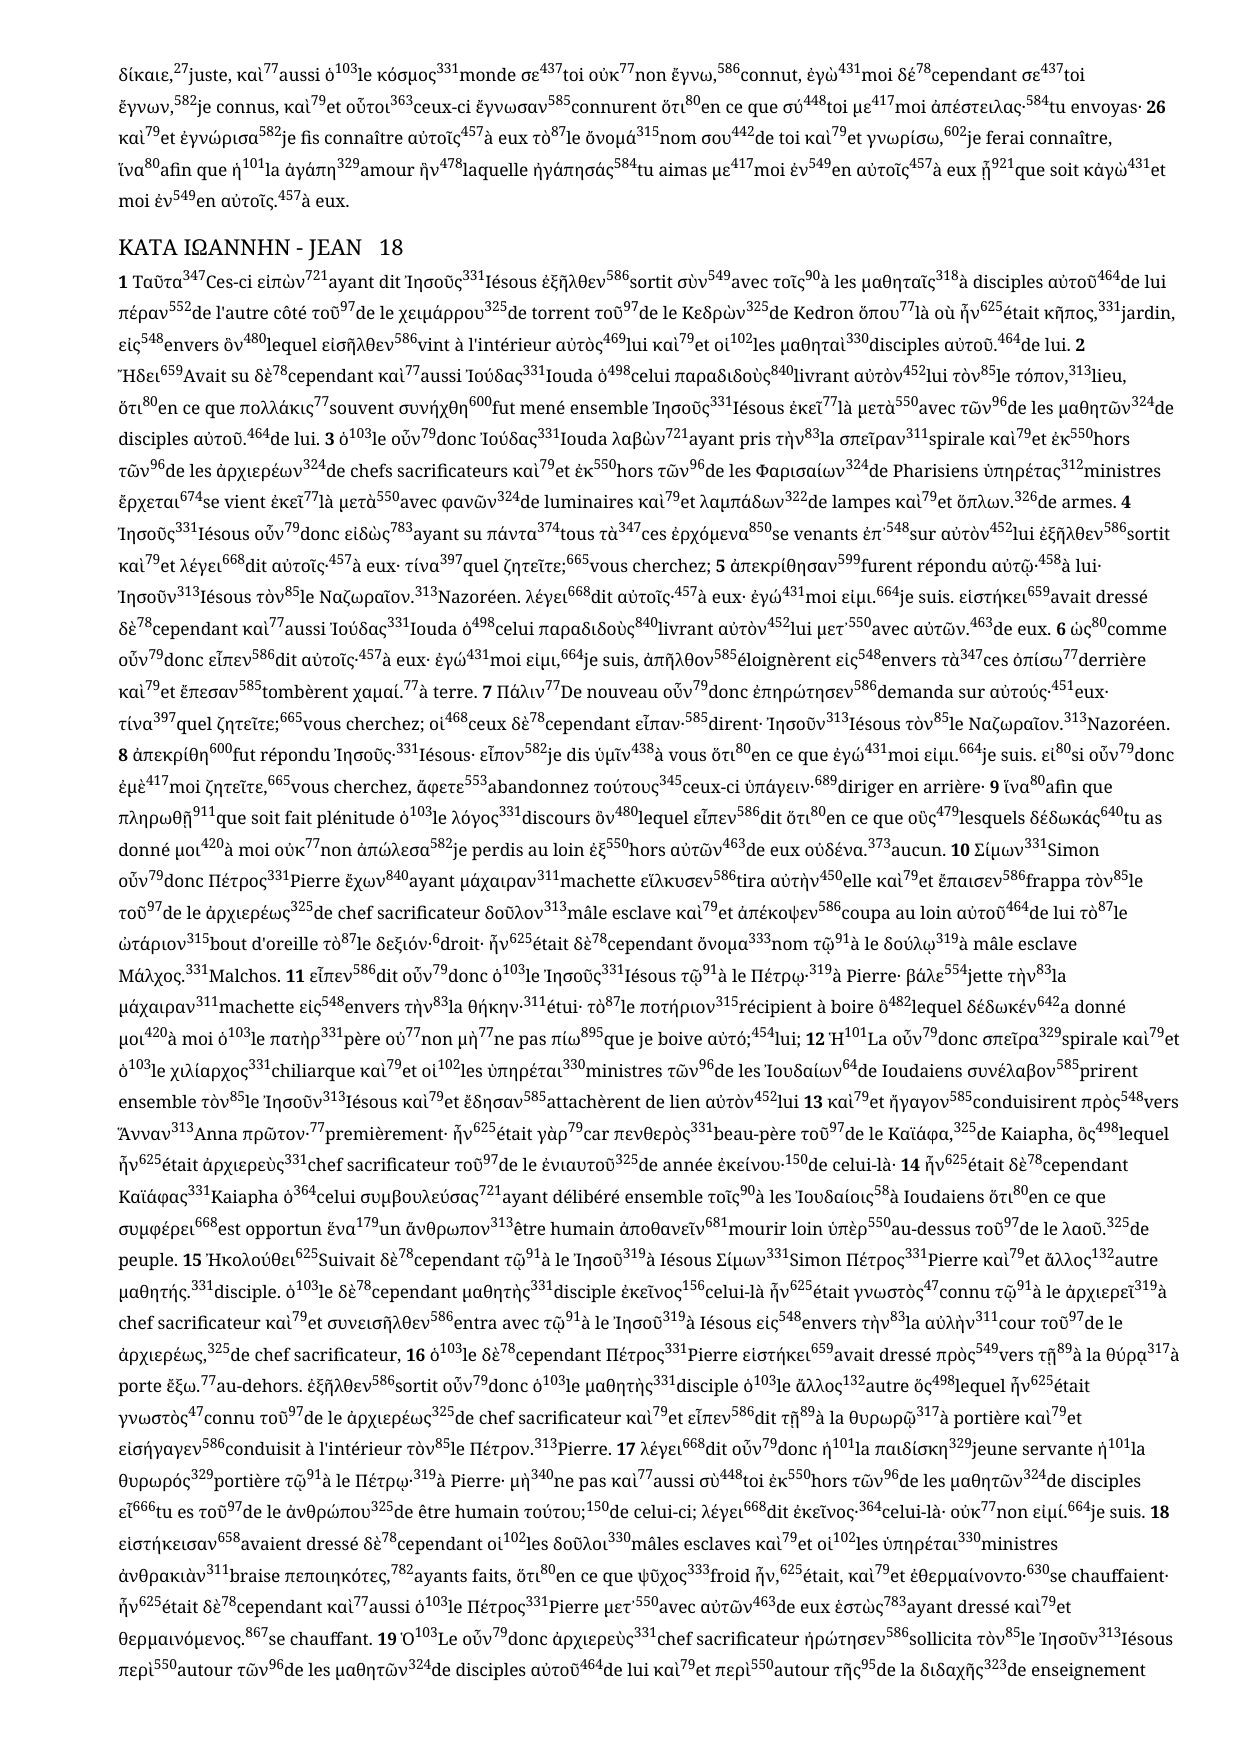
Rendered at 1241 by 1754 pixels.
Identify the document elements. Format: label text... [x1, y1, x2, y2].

text 1 Ταῦτα347Ces-ci ἐλάλησεν586bavarda Ἰησοῦς331Iésous καὶ79et ἐπάρας721ayant surélevé τοὺς84les ὀφθαλμοὺς312yeux αὐτοῦ464de lui εἰς548envers τὸν85le οὐρανὸν313ciel εἶπεν·586dit· πάτερ,337père, ἐλήλυθεν642a venu ἡ101la ὥρα·329heure· δόξασόν554glorifie σου442de toi τὸν85le υἱόν,313fils, ἵνα80afin que ὁ103le υἱὸς331fils δοξάσῃ899que glorifie σέ,437toi, 2 καθὼς77de haut en bas comme ἔδωκας584tu donnas αὐτῷ458à lui ἐξουσίαν311autorité πάσης279de toute σαρκός,323de chair, ἵνα80afin que πᾶν375tout ὃ482lequel δέδωκας640tu as donné αὐτῷ458à lui δώσῃ899que donne αὐτοῖς457à eux ζωὴν311vie αἰώνιον.2éternelle. 3 αὕτη362celle-ci δέ78cependant ἐστιν668est ἡ101la αἰώνιος20éternelle ζωὴ329vie ἵνα77afin que γινώσκωσιν920que connaissent σὲ437toi τὸν85le μόνον115seul ἀληθινὸν4véritable θεὸν313Dieu καὶ79et ὃν480lequel ἀπέστειλας584tu envoyas Ἰησοῦν313Iésous Χριστόν.313Christ. 4 ἐγώ431moi σε437toi ἐδόξασα582je glorifiai ἐπὶ550sur τῆς95de la γῆς323de terre τὸ87le ἔργον315travail τελειώσας721ayant perfectionné ὃ482lequel δέδωκάς640tu as donné μοι420à moi ἵνα77afin que ποιήσω·895que je fasse· 5 καὶ79et νῦν77maintenant δόξασόν554glorifie με417moi σύ,448toi, πάτερ,337père, παρὰ549à côté σεαυτῷ520à toi-même τῇ89à la δόξῃ317à gloire ᾗ484à laquelle εἶχον621j'avais πρὸ550d'avant τοῦ360de ce τὸν85le κόσμον313monde εἶναι689être παρὰ549à côté σοί.439à toi. 6 Ἐφανέρωσά582Je rendis visible σου442de toi τὸ87le ὄνομα315nom τοῖς90à les ἀνθρώποις318à êtres humains οὓς479lesquels ἔδωκάς584tu donnas μοι420à moi ἐκ550hors τοῦ97de le κόσμου.325de monde. σοὶ439à toi ἦσαν624étaient κἀμοὶ420à et moi αὐτοὺς451eux ἔδωκας584tu donnas καὶ79et τὸν85le λόγον313discours σου442de toi τετήρηκαν.641ont gardé. 7 νῦν77maintenant ἔγνωκαν641ont connu ὅτι80en ce que πάντα391tous ὅσα481autant lesquels δέδωκάς640tu as donné μοι420à moi παρὰ550à côté σοῦ442de toi εἰσιν·667sont· 8 ὅτι80en ce que τὰ86les ῥήματα314oraux ἃ481lesquels ἔδωκάς584tu donnas μοι420à moi δέδωκα638j'ai donné αὐτοῖς,457à eux, καὶ79et αὐτοὶ468eux ἔλαβον585prirent καὶ79et ἔγνωσαν585connurent ἀληθῶς77vraiment ὅτι80en ce que παρὰ550à côté σοῦ442de toi ἐξῆλθον,582je sortis, καὶ79et ἐπίστευσαν585crurent ὅτι80en ce que σύ448toi με417moi ἀπέστειλας.584tu envoyas. 9 Ἐγὼ431Moi περὶ550autour αὐτῶν463de eux ἐρωτῶ,664je sollicite, οὐ77non περὶ550autour τοῦ97de le κόσμου325de monde ἐρωτῶ664je sollicite ἀλλὰ79mais περὶ550autour ὧν491de lesquels δέδωκάς640tu as donné μοι,420à moi, ὅτι80en ce que σοί439à toi εἰσιν,667sont, 10 καὶ79et τὰ499ces ἐμὰ428miens πάντα391tous σά445tiens ἐστιν668est καὶ79et τὰ499ces σὰ445tiens ἐμά,428miens, καὶ79et δεδόξασμαι650j'ai été glorifié ἐν549en αὐτοῖς.457à eux. 11 καὶ79et οὐκέτι77non plus εἰμὶ664je suis ἐν549en τῷ91à le κόσμῳ,319à monde, καὶ79et αὐτοὶ468eux ἐν549en τῷ91à le κόσμῳ319à monde εἰσίν,667sont, κἀγὼ431et moi πρὸς548vers σὲ437toi ἔρχομαι.670je me viens. πάτερ337père ἅγιε,27saint, τήρησον554garde αὐτοὺς451eux ἐν549en τῷ93à le ὀνόματί321à nom σου442de toi ᾧ488à lequel δέδωκάς640tu as donné μοι,420à moi, ἵνα80afin que ὦσιν920que soient ἓν49un καθὼς77de haut en bas comme ἡμεῖς.430nous. 12 ὅτε80lorsque ἤμην627je m'étais μετ᾽550avec αὐτῶν463de eux ἐγὼ431moi ἐτήρουν621je gardais αὐτοὺς451eux ἐν549en τῷ93à le ὀνόματί321à nom σου442de toi ᾧ488à lequel δέδωκάς640tu as donné μοι,420à moi, καὶ79et ἐφύλαξα,582je gardiennai, καὶ79et οὐδεὶς390aucun ἐξ550hors αὐτῶν463de eux ἀπώλετο592se perdit au loin εἰ551si μὴ77ne pas ὁ103le υἱὸς331fils τῆς95de la ἀπωλείας,323de perte complète, ἵνα80afin que ἡ101la γραφὴ329graphe πληρωθῇ.911que soit fait plénitude. 13 νῦν77maintenant δὲ78cependant πρὸς548vers σὲ437toi ἔρχομαι670je me viens καὶ79et ταῦτα347ces-ci λαλῶ664je bavarde ἐν549en τῷ91à le κόσμῳ319à monde ἵνα80afin que ἔχωσιν920que aient τὴν83la χαρὰν311joie τὴν83la ἐμὴν216mienne πεπληρωμένην794ayante étée faite plénitude ἐν549en ἑαυτοῖς.532à eux-mêmes. 14 ἐγὼ431moi δέδωκα638j'ai donné αὐτοῖς457à eux τὸν85le λόγον313discours σου442de toi καὶ79et ὁ103le κόσμος331monde ἐμίσησεν586haït αὐτούς,451eux, ὅτι80en ce que οὐκ77non εἰσὶν667sont ἐκ550hors τοῦ97de le κόσμου325de monde καθὼς77de haut en bas comme ἐγὼ431moi οὐκ77non εἰμὶ664je suis ἐκ550hors τοῦ97de le κόσμου.325de monde. 15 οὐκ77non ἐρωτῶ664je sollicite ἵνα80afin que ἄρῃς897que tu lèves αὐτοὺς451eux ἐκ550hors τοῦ97de le κόσμου,325de monde, ἀλλ᾽79mais ἵνα80afin que τηρήσῃς897que tu gardes αὐτοὺς451eux ἐκ550hors τοῦ97de le πονηροῦ.65de méchant. 16 ἐκ550hors τοῦ97de le κόσμου325de monde οὐκ77non εἰσὶν667sont καθὼς77de haut en bas comme ἐγὼ431moi οὐκ77non εἰμὶ664je suis ἐκ550hors τοῦ97de le κόσμου.325de monde. 17 ἁγίασον554sanctifie αὐτοὺς451eux ἐν549en τῇ89à la ἀληθείᾳ·317à vérité· ὁ103le λόγος331discours ὁ103le σὸς240tien ἀλήθειά329vérité ἐστιν.668est. 18 καθὼς77de haut en bas comme ἐμὲ417moi ἀπέστειλας584tu envoyas εἰς548envers τὸν85le κόσμον,313monde, κἀγὼ431et moi ἀπέστειλα582j'envoyai αὐτοὺς451eux εἰς548envers τὸν85le κόσμον·313monde· 19 καὶ79et ὑπὲρ550au-dessus αὐτῶν463de eux ἐγὼ431moi ἁγιάζω664je sanctifie ἐμαυτόν,507moi-même, ἵνα80afin que ὦσιν920que soient καὶ77aussi αὐτοὶ468eux ἡγιασμένοι812ayants étés sanctifiés ἐν549en ἀληθείᾳ.317à vérité. 20 Οὐ77Non περὶ550autour τούτων357de ceux-ci δὲ78cependant ἐρωτῶ664je sollicite μόνον,77seulement, ἀλλὰ79mais καὶ77aussi περὶ550autour τῶν357de ceux πιστευόντων833de croyants διὰ550par τοῦ97de le λόγου325de discours αὐτῶν463de eux εἰς548envers ἐμέ,417moi, 21 ἵνα80afin que πάντες389tous ἓν49un ὦσιν,920que soient, καθὼς77de haut en bas comme σύ,448toi, πάτερ,337père, ἐν549en ἐμοὶ420à moi κἀγὼ431et moi ἐν549en σοί,439à toi, ἵνα80afin que καὶ77aussi αὐτοὶ468eux ἐν549en ἡμῖν419à nous ὦσιν,920que soient, ἵνα80afin que ὁ103le κόσμος331monde πιστεύῃ921que croie ὅτι80en ce que σύ448toi με417moi ἀπέστειλας.584tu envoyas. 22 κἀγὼ431et moi τὴν83la δόξαν311gloire ἣν478laquelle δέδωκάς640tu as donné μοι420à moi δέδωκα638j'ai donné αὐτοῖς,457à eux, ἵνα80afin que ὦσιν920que soient ἓν49un καθὼς77de haut en bas comme ἡμεῖς430nous ἕν·49un· 23 ἐγὼ431moi ἐν549en αὐτοῖς457à eux καὶ79et σὺ448toi ἐν549en ἐμοί,420à moi, ἵνα80afin que ὦσιν920que soient τετελειωμένοι812ayants étés perfectionnés εἰς548envers ἕν,55un, ἵνα80afin que γινώσκῃ921que connaisse ὁ103le κόσμος331monde ὅτι80en ce que σύ448toi με417moi ἀπέστειλας584tu envoyas καὶ79et ἠγάπησας584tu aimas αὐτοὺς451eux καθὼς77de haut en bas comme ἐμὲ417moi ἠγάπησας.584tu aimas. 24 Πάτερ,337Père, ὃ482lequel δέδωκάς640tu as donné μοι,420à moi, θέλω664je veux ἵνα80afin que ὅπου80là où εἰμὶ664je suis ἐγὼ431moi κἀκεῖνοι363et ceux-là ὦσιν920que soient μετ᾽550avec ἐμοῦ,424de moi, ἵνα80afin que θεωρῶσιν920que observent τὴν83la δόξαν311gloire τὴν83la ἐμήν,216mienne, ἣν478laquelle δέδωκάς640tu as donné μοι420à moi ὅτι80en ce que ἠγάπησάς584tu aimas με417moi πρὸ550d'avant καταβολῆς323de fondation κόσμου.325de monde. 25 πάτερ337père δίκαιε,27juste, καὶ77aussi ὁ103le κόσμος331monde σε437toi οὐκ77non ἔγνω,586connut, ἐγὼ431moi δέ78cependant σε437toi ἔγνων,582je connus, καὶ79et οὗτοι363ceux-ci ἔγνωσαν585connurent ὅτι80en ce que σύ448toi με417moi ἀπέστειλας·584tu envoyas· 26 καὶ79et ἐγνώρισα582je fis connaître αὐτοῖς457à eux τὸ87le ὄνομά315nom σου442de toi καὶ79et γνωρίσω,602je ferai connaître, ἵνα80afin que ἡ101la ἀγάπη329amour ἣν478laquelle ἠγάπησάς584tu aimas με417moi ἐν549en αὐτοῖς457à eux ᾖ921que soit κἀγὼ431et moi ἐν549en αὐτοῖς.457à eux. [118, 59, 1181, 213]
text ΚΑΤΑ ΙΩΑΝΝΗΝ - JEAN 18 [118, 231, 1181, 261]
text 1 Ταῦτα347Ces-ci εἰπὼν721ayant dit Ἰησοῦς331Iésous ἐξῆλθεν586sortit σὺν549avec τοῖς90à les μαθηταῖς318à disciples αὐτοῦ464de lui πέραν552de l'autre côté τοῦ97de le χειμάρρου325de torrent τοῦ97de le Κεδρὼν325de Kedron ὅπου77là où ἦν625était κῆπος,331jardin, εἰς548envers ὃν480lequel εἰσῆλθεν586vint à l'intérieur αὐτὸς469lui καὶ79et οἱ102les μαθηταὶ330disciples αὐτοῦ.464de lui. 2 Ἤδει659Avait su δὲ78cependant καὶ77aussi Ἰούδας331Iouda ὁ498celui παραδιδοὺς840livrant αὐτὸν452lui τὸν85le τόπον,313lieu, ὅτι80en ce que πολλάκις77souvent συνήχθη600fut mené ensemble Ἰησοῦς331Iésous ἐκεῖ77là μετὰ550avec τῶν96de les μαθητῶν324de disciples αὐτοῦ.464de lui. 3 ὁ103le οὖν79donc Ἰούδας331Iouda λαβὼν721ayant pris τὴν83la σπεῖραν311spirale καὶ79et ἐκ550hors τῶν96de les ἀρχιερέων324de chefs sacrificateurs καὶ79et ἐκ550hors τῶν96de les Φαρισαίων324de Pharisiens ὑπηρέτας312ministres ἔρχεται674se vient ἐκεῖ77là μετὰ550avec φανῶν324de luminaires καὶ79et λαμπάδων322de lampes καὶ79et ὅπλων.326de armes. 4 Ἰησοῦς331Iésous οὖν79donc εἰδὼς783ayant su πάντα374tous τὰ347ces ἐρχόμενα850se venants ἐπ᾽548sur αὐτὸν452lui ἐξῆλθεν586sortit καὶ79et λέγει668dit αὐτοῖς·457à eux· τίνα397quel ζητεῖτε;665vous cherchez; 5 ἀπεκρίθησαν599furent répondu αὐτῷ·458à lui· Ἰησοῦν313Iésous τὸν85le Ναζωραῖον.313Nazoréen. λέγει668dit αὐτοῖς·457à eux· ἐγώ431moi εἰμι.664je suis. εἱστήκει659avait dressé δὲ78cependant καὶ77aussi Ἰούδας331Iouda ὁ498celui παραδιδοὺς840livrant αὐτὸν452lui μετ᾽550avec αὐτῶν.463de eux. 6 ὡς80comme οὖν79donc εἶπεν586dit αὐτοῖς·457à eux· ἐγώ431moi εἰμι,664je suis, ἀπῆλθον585éloignèrent εἰς548envers τὰ347ces ὀπίσω77derrière καὶ79et ἔπεσαν585tombèrent χαμαί.77à terre. 7 Πάλιν77De nouveau οὖν79donc ἐπηρώτησεν586demanda sur αὐτούς·451eux· τίνα397quel ζητεῖτε;665vous cherchez; οἱ468ceux δὲ78cependant εἶπαν·585dirent· Ἰησοῦν313Iésous τὸν85le Ναζωραῖον.313Nazoréen. 8 ἀπεκρίθη600fut répondu Ἰησοῦς·331Iésous· εἶπον582je dis ὑμῖν438à vous ὅτι80en ce que ἐγώ431moi εἰμι.664je suis. εἰ80si οὖν79donc ἐμὲ417moi ζητεῖτε,665vous cherchez, ἄφετε553abandonnez τούτους345ceux-ci ὑπάγειν·689diriger en arrière· 9 ἵνα80afin que πληρωθῇ911que soit fait plénitude ὁ103le λόγος331discours ὃν480lequel εἶπεν586dit ὅτι80en ce que οὓς479lesquels δέδωκάς640tu as donné μοι420à moi οὐκ77non ἀπώλεσα582je perdis au loin ἐξ550hors αὐτῶν463de eux οὐδένα.373aucun. 10 Σίμων331Simon οὖν79donc Πέτρος331Pierre ἔχων840ayant μάχαιραν311machette εἵλκυσεν586tira αὐτὴν450elle καὶ79et ἔπαισεν586frappa τὸν85le τοῦ97de le ἀρχιερέως325de chef sacrificateur δοῦλον313mâle esclave καὶ79et ἀπέκοψεν586coupa au loin αὐτοῦ464de lui τὸ87le ὠτάριον315bout d'oreille τὸ87le δεξιόν·6droit· ἦν625était δὲ78cependant ὄνομα333nom τῷ91à le δούλῳ319à mâle esclave Μάλχος.331Malchos. 11 εἶπεν586dit οὖν79donc ὁ103le Ἰησοῦς331Iésous τῷ91à le Πέτρῳ·319à Pierre· βάλε554jette τὴν83la μάχαιραν311machette εἰς548envers τὴν83la θήκην·311étui· τὸ87le ποτήριον315récipient à boire ὃ482lequel δέδωκέν642a donné μοι420à moi ὁ103le πατὴρ331père οὐ77non μὴ77ne pas πίω895que je boive αὐτό;454lui; 12 Ἡ101La οὖν79donc σπεῖρα329spirale καὶ79et ὁ103le χιλίαρχος331chiliarque καὶ79et οἱ102les ὑπηρέται330ministres τῶν96de les Ἰουδαίων64de Ioudaiens συνέλαβον585prirent ensemble τὸν85le Ἰησοῦν313Iésous καὶ79et ἔδησαν585attachèrent de lien αὐτὸν452lui 13 καὶ79et ἤγαγον585conduisirent πρὸς548vers Ἅνναν313Anna πρῶτον·77premièrement· ἦν625était γὰρ79car πενθερὸς331beau-père τοῦ97de le Καϊάφα,325de Kaiapha, ὃς498lequel ἦν625était ἀρχιερεὺς331chef sacrificateur τοῦ97de le ἐνιαυτοῦ325de année ἐκείνου·150de celui-là· 14 ἦν625était δὲ78cependant Καϊάφας331Kaiapha ὁ364celui συμβουλεύσας721ayant délibéré ensemble τοῖς90à les Ἰουδαίοις58à Ioudaiens ὅτι80en ce que συμφέρει668est opportun ἕνα179un ἄνθρωπον313être humain ἀποθανεῖν681mourir loin ὑπὲρ550au-dessus τοῦ97de le λαοῦ.325de peuple. 15 Ἠκολούθει625Suivait δὲ78cependant τῷ91à le Ἰησοῦ319à Iésous Σίμων331Simon Πέτρος331Pierre καὶ79et ἄλλος132autre μαθητής.331disciple. ὁ103le δὲ78cependant μαθητὴς331disciple ἐκεῖνος156celui-là ἦν625était γνωστὸς47connu τῷ91à le ἀρχιερεῖ319à chef sacrificateur καὶ79et συνεισῆλθεν586entra avec τῷ91à le Ἰησοῦ319à Iésous εἰς548envers τὴν83la αὐλὴν311cour τοῦ97de le ἀρχιερέως,325de chef sacrificateur, 16 ὁ103le δὲ78cependant Πέτρος331Pierre εἱστήκει659avait dressé πρὸς549vers τῇ89à la θύρᾳ317à porte ἔξω.77au-dehors. ἐξῆλθεν586sortit οὖν79donc ὁ103le μαθητὴς331disciple ὁ103le ἄλλος132autre ὅς498lequel ἦν625était γνωστὸς47connu τοῦ97de le ἀρχιερέως325de chef sacrificateur καὶ79et εἶπεν586dit τῇ89à la θυρωρῷ317à portière καὶ79et εἰσήγαγεν586conduisit à l'intérieur τὸν85le Πέτρον.313Pierre. 17 λέγει668dit οὖν79donc ἡ101la παιδίσκη329jeune servante ἡ101la θυρωρός329portière τῷ91à le Πέτρῳ·319à Pierre· μὴ340ne pas καὶ77aussi σὺ448toi ἐκ550hors τῶν96de les μαθητῶν324de disciples εἶ666tu es τοῦ97de le ἀνθρώπου325de être humain τούτου;150de celui-ci; λέγει668dit ἐκεῖνος·364celui-là· οὐκ77non εἰμί.664je suis. 18 εἱστήκεισαν658avaient dressé δὲ78cependant οἱ102les δοῦλοι330mâles esclaves καὶ79et οἱ102les ὑπηρέται330ministres ἀνθρακιὰν311braise πεποιηκότες,782ayants faits, ὅτι80en ce que ψῦχος333froid ἦν,625était, καὶ79et ἐθερμαίνοντο·630se chauffaient· ἦν625était δὲ78cependant καὶ77aussi ὁ103le Πέτρος331Pierre μετ᾽550avec αὐτῶν463de eux ἑστὼς783ayant dressé καὶ79et θερμαινόμενος.867se chauffant. 19 Ὁ103Le οὖν79donc ἀρχιερεὺς331chef sacrificateur ἠρώτησεν586sollicita τὸν85le Ἰησοῦν313Iésous περὶ550autour τῶν96de les μαθητῶν324de disciples αὐτοῦ464de lui καὶ79et περὶ550autour τῆς95de la διδαχῆς323de enseignement αὐτοῦ.464de lui. 20 ἀπεκρίθη600fut répondu αὐτῷ458à lui Ἰησοῦς·331Iésous· ἐγὼ431moi παρρησίᾳ317à oralité franche λελάληκα638j'ai bavardé τῷ91à le κόσμῳ,319à monde, ἐγὼ431moi πάντοτε77en tout moment ἐδίδαξα582j'enseignai ἐν549en συναγωγῇ317à synagogue καὶ79et ἐν549en τῷ93à le ἱερῷ,321à sanctuaire, ὅπου77là où πάντες286tous οἱ102les Ἰουδαῖοι70Ioudaiens συνέρχονται,673se viennent ensemble, καὶ79et ἐν549en κρυπτῷ61à caché ἐλάλησα582je bavardai οὐδέν.375aucun. 21 τί399quel με417moi ἐρωτᾷς;666tu sollicites; ἐρώτησον554sollicite τοὺς345ceux ἀκηκοότας769ayants écoutés τί399quel ἐλάλησα582je bavardai αὐτοῖς·457à eux· ἴδε306voici οὗτοι363ceux-ci οἴδασιν641ont su ἃ481lesquels εἶπον582je dis ἐγώ.431moi. 22 ταῦτα347ces-ci δὲ78cependant αὐτοῦ464de lui εἰπόντος716de ayant dit εἷς197un παρεστηκὼς783ayant dressé à côté τῶν96de les ὑπηρετῶν324de ministres ἔδωκεν586donna ῥάπισμα315gifle τῷ91à le Ἰησοῦ319à Iésous εἰπών·721ayant dit· οὕτως77ainsi ἀποκρίνῃ672tu te réponds τῷ91à le ἀρχιερεῖ;319à chef sacrificateur; 23 ἀπεκρίθη600fut répondu αὐτῷ458à lui Ἰησοῦς·331Iésous· εἰ80si κακῶς77malicieusement ἐλάλησα,582je bavardai, μαρτύρησον554témoigne περὶ550autour τοῦ99de le κακοῦ·67de malicieux· εἰ80si δὲ78cependant καλῶς,77bellement, τί399quel με417moi δέρεις;666tu pèles; 24 ἀπέστειλεν586envoya οὖν79donc αὐτὸν452lui ὁ103le Ἅννας331Anna δεδεμένον796ayant été attaché de lien πρὸς548vers Καϊάφαν313Kaiapha τὸν85le ἀρχιερέα.313chef sacrificateur. 25 Ἦν625Était δὲ78cependant Σίμων331Simon Πέτρος331Pierre ἑστὼς783ayant dressé καὶ79et θερμαινόμενος.867se chauffant. εἶπον585dirent οὖν79donc αὐτῷ·458à lui· μὴ340ne pas καὶ77aussi σὺ448toi ἐκ550hors τῶν96de les μαθητῶν324de disciples αὐτοῦ464de lui εἶ;666tu es; ἠρνήσατο592se nia ἐκεῖνος364celui-là καὶ79et εἶπεν·586dit· οὐκ77non εἰμί.664je suis. 26 λέγει668dit εἷς71un ἐκ550hors τῶν96de les δούλων324de mâles esclaves τοῦ97de le ἀρχιερέως,325de chef sacrificateur, συγγενὴς71congénital ὢν840étant οὗ492de lequel ἀπέκοψεν586coupa au loin Πέτρος331Pierre τὸ247le ὠτίον·315bout d'oreille· οὐκ340non ἐγώ431moi σε437toi εἶδον582je vis ἐν549en τῷ91à le κήπῳ319à jardin μετ᾽550avec αὐτοῦ;464de lui; 27 πάλιν77de nouveau οὖν79donc ἠρνήσατο592se nia Πέτρος,331Pierre, καὶ79et εὐθέως77directement ἀλέκτωρ331coq ἐφώνησεν.586sonna de voix. 28 Ἄγουσιν667Conduisent οὖν79donc τὸν85le Ἰησοῦν313Iésous ἀπὸ550au loin τοῦ97de le Καϊάφα325de Kaiapha εἰς548envers τὸ87le πραιτώριον·315prétoire· ἦν625était δὲ78cependant πρωΐ·77matinalement· καὶ79et αὐτοὶ468eux οὐκ77non εἰσῆλθον585vinrent à l'intérieur εἰς548envers τὸ87le πραιτώριον,315prétoire, ἵνα80afin que μὴ79ne pas μιανθῶσιν910que soient souillé ἀλλὰ79mais φάγωσιν898que mangent τὸ87le πάσχα.315pâque. 29 Ἐξῆλθεν586Sortit οὖν79donc ὁ103le Πιλᾶτος331Pilatus ἔξω77au-dehors πρὸς548vers αὐτοὺς451eux καὶ79et φησίν·668déclare· τίνα160quelle κατηγορίαν311accusation φέρετε665vous portez [κατὰ]550[contre] τοῦ97de le ἀνθρώπου325de être humain τούτου;150de celui-ci; 30 ἀπεκρίθησαν599furent répondu καὶ79et εἶπαν585dirent αὐτῷ·458à lui· εἰ551si μὴ77ne pas ἦν625était οὗτος364celui-ci κακὸν55malicieux ποιῶν,840faisant, οὐκ77non ἄν340le cas échéant σοι439à toi παρεδώκαμεν581nous livrâmes αὐτόν.452lui. 31 εἶπεν586dit οὖν79donc αὐτοῖς457à eux ὁ103le Πιλᾶτος·331Pilatus· λάβετε553prenez αὐτὸν452lui ὑμεῖς447vous καὶ79et κατὰ548selon τὸν85le νόμον313loi ὑμῶν441de vous κρίνατε553jugez αὐτόν.452lui. εἶπον585dirent αὐτῷ458à lui οἱ102les Ἰουδαῖοι·70Ioudaiens· ἡμῖν419à nous οὐκ77non ἔξεστιν668est permis ἀποκτεῖναι681tuer catégoriquement οὐδένα·373aucun· 32 ἵνα80afin que ὁ103le λόγος331discours τοῦ97de le Ἰησοῦ325de Iésous πληρωθῇ911que soit fait plénitude ὃν480lequel εἶπεν586dit σημαίνων840signifiant ποίῳ165à quel θανάτῳ319à trépas ἤμελλεν625imminait ἀποθνῄσκειν.689mourir loin. 33 Εἰσῆλθεν586Vint à l'intérieur οὖν79donc πάλιν77de nouveau εἰς548envers τὸ87le πραιτώριον315prétoire ὁ103le Πιλᾶτος331Pilatus καὶ79et ἐφώνησεν586sonna de voix τὸν85le Ἰησοῦν313Iésous καὶ79et εἶπεν586dit αὐτῷ·458à lui· σὺ448toi εἶ666tu es ὁ103le βασιλεὺς331roi τῶν96de les Ἰουδαίων;64de Ioudaiens; 34 ἀπεκρίθη600fut répondu Ἰησοῦς·331Iésous· ἀπὸ550au loin σεαυτοῦ522de toi-même σὺ448toi τοῦτο348ce-ci λέγεις666tu dis ἢ79ou ἄλλοι389autres εἶπόν585dirent σοι439à toi περὶ550autour ἐμοῦ;424de moi; 35 ἀπεκρίθη600fut répondu ὁ103le Πιλᾶτος·331Pilatus· μήτι340ne serait-ce que ἐγὼ431moi Ἰουδαῖός47Ioudaien εἰμι;664je suis; τὸ105le ἔθνος333ethnie τὸ105le σὸν241tien καὶ79et οἱ102les ἀρχιερεῖς330chefs sacrificateurs παρέδωκάν585livrèrent σε437toi ἐμοί·420à moi· τί399quel ἐποίησας;584tu fis; 36 ἀπεκρίθη600fut répondu Ἰησοῦς·331Iésous· ἡ101la βασιλεία329royauté ἡ101la ἐμὴ229mienne οὐκ77non ἔστιν668est ἐκ550hors τοῦ97de le κόσμου325de monde τούτου·150de celui-ci· εἰ80si ἐκ550hors τοῦ97de le κόσμου325de monde τούτου150de celui-ci ἦν625était ἡ101la βασιλεία329royauté ἡ101la ἐμή,229mienne, οἱ102les ὑπηρέται330ministres οἱ102les ἐμοὶ230miens ἠγωνίζοντο630se combattaient [ἂν]340[le cas échéant] ἵνα80afin que μὴ77ne pas παραδοθῶ907que je sois livré τοῖς90à les Ἰουδαίοις·58à Ioudaiens· νῦν77maintenant δὲ78cependant ἡ101la βασιλεία329royauté ἡ101la ἐμὴ229mienne οὐκ77non ἔστιν668est ἐντεῦθεν.77d'ici. 37 εἶπεν586dit οὖν79donc αὐτῷ458à lui ὁ103le Πιλᾶτος·331Pilatus· οὐκοῦν77pas donc βασιλεὺς331roi εἶ666tu es σύ;448toi; ἀπεκρίθη600fut répondu ὁ103le Ἰησοῦς·331Iésous· σὺ448toi λέγεις666tu dis ὅτι80en ce que βασιλεύς331roi εἰμι.664je suis. ἐγὼ431moi εἰς548envers τοῦτο348ce-ci γεγέννημαι650j'ai été engendré καὶ79et εἰς548envers τοῦτο348ce-ci ἐλήλυθα638j'ai venu εἰς548envers τὸν85le κόσμον,313monde, ἵνα80afin que μαρτυρήσω895que je témoigne τῇ89à la ἀληθείᾳ·317à vérité· πᾶς390tout ὁ364celui ὢν840étant ἐκ550hors τῆς95de la ἀληθείας323de vérité ἀκούει668écoute μου424de moi τῆς95de la φωνῆς.323de son de voix. 38 λέγει668dit αὐτῷ458à lui ὁ103le Πιλᾶτος·331Pilatus· τί412quel ἐστιν668est ἀλήθεια;329vérité; Καὶ79Et τοῦτο348ce-ci εἰπὼν721ayant dit πάλιν77de nouveau ἐξῆλθεν586sortit πρὸς548vers τοὺς84les Ἰουδαίους52Ioudaiens καὶ79et λέγει668dit αὐτοῖς·457à eux· ἐγὼ431moi οὐδεμίαν267aucune αἰτίαν311cause εὑρίσκω664je trouve ἐν549en αὐτῷ.458à lui. 39 ἔστιν668est δὲ78cependant συνήθεια329habitude en commun ὑμῖν438à vous ἵνα77afin que ἕνα53un ἀπολύσω895que je délie au loin ὑμῖν438à vous ἐν549en τῷ93à le πάσχα·321à pâque· βούλεσθε671vous vous avez dessein οὖν79donc ἀπολύσω895que je délie au loin ὑμῖν438à vous τὸν85le βασιλέα313roi τῶν96de les Ἰουδαίων;64de Ioudaiens; 40 ἐκραύγασαν585crièrent οὖν79donc πάλιν77de nouveau λέγοντες·839disants· μὴ79ne pas τοῦτον346celui-ci ἀλλὰ79mais τὸν85le Βαραββᾶν.313Bar-Abba. ἦν625était δὲ78cependant ὁ103le Βαραββᾶς331Bar-Abba λῃστής.331pilleur. [118, 266, 1181, 1682]
